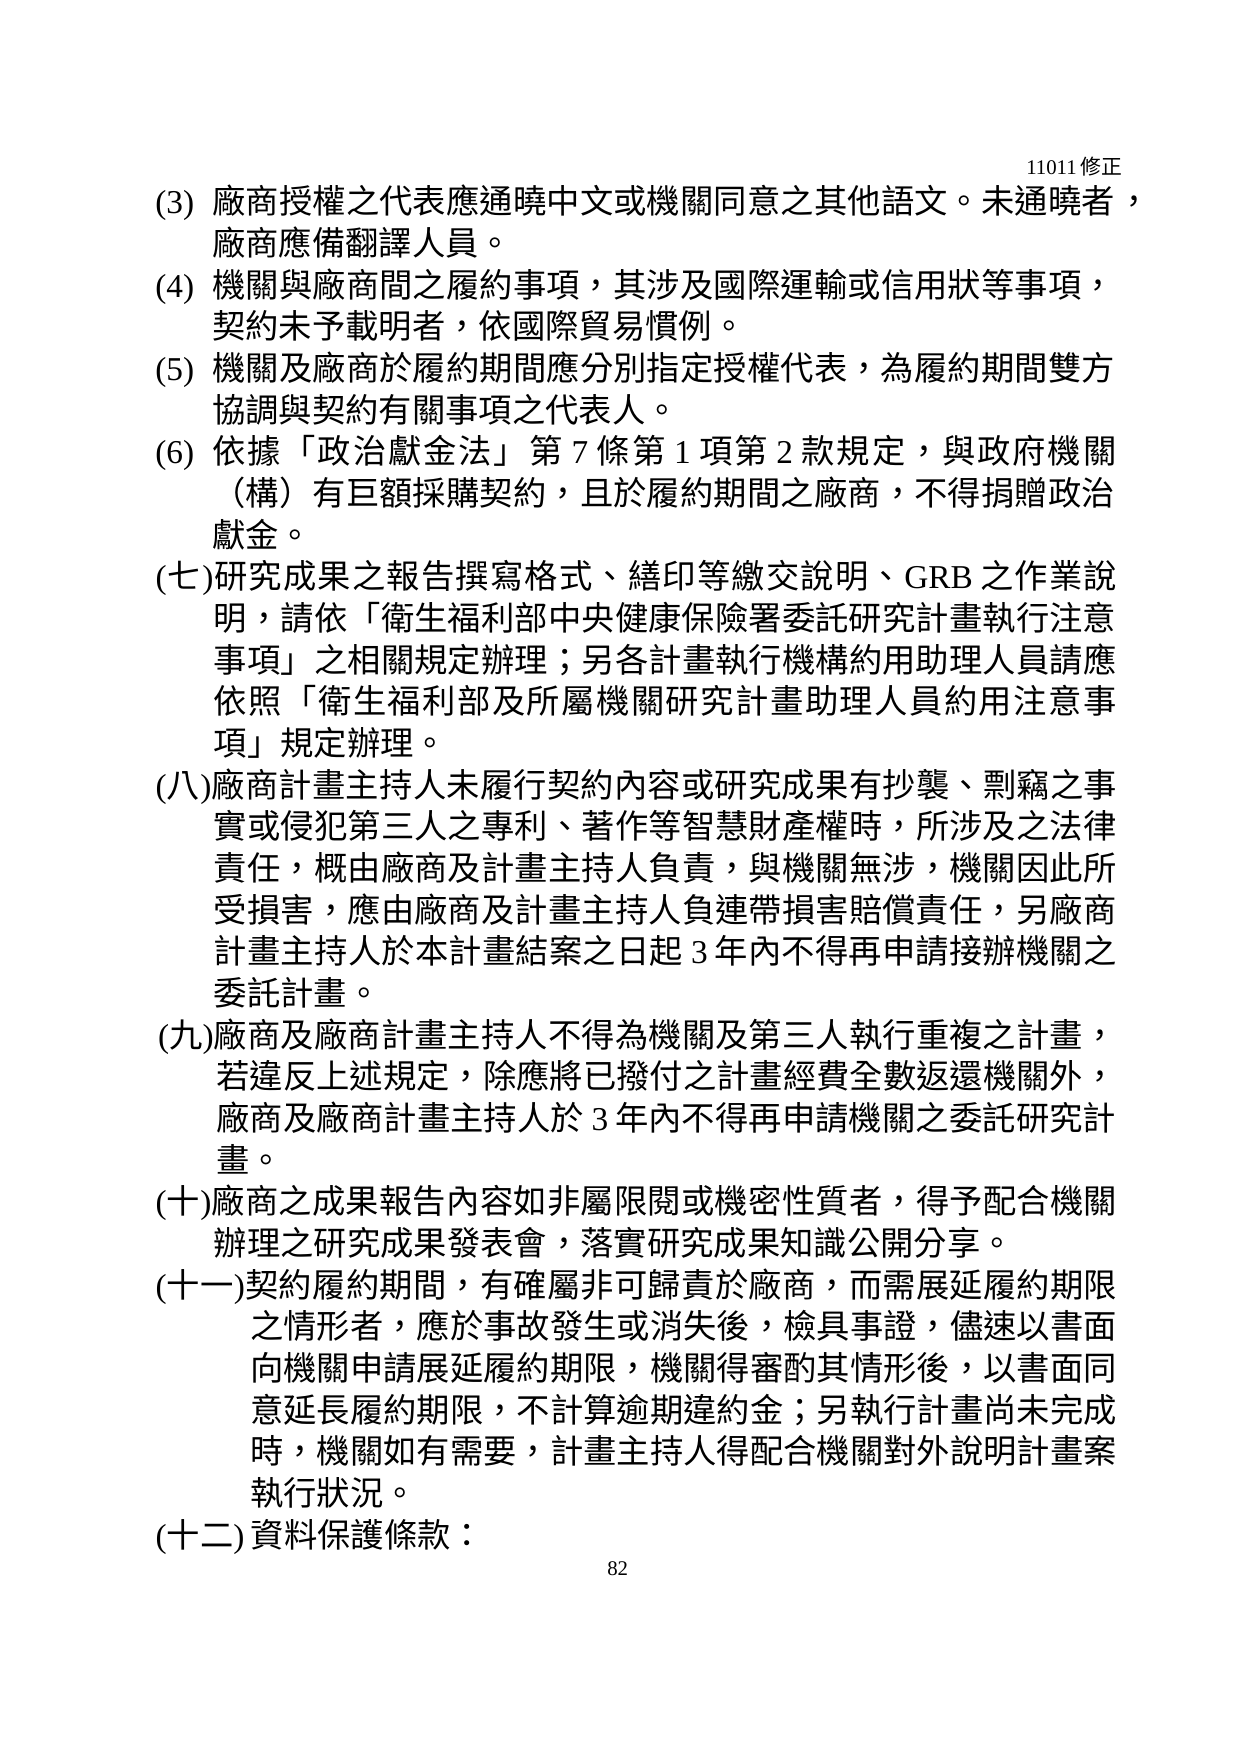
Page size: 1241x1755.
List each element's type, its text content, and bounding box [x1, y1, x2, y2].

text (七)研究成果之報告撰寫格式、繕印等繳交說明、GRB之作業說明，請依「衛生福利部中央健康保險署委託研究計畫執行注意事項」之相關規定辦理；另各計畫執行機構約用助理人員請應依照「衛生福利部及所屬機關研究計畫助理人員約用注意事項」規定辦理。 [155, 556, 1117, 764]
list 依據「政治獻金法」第7條第1項第2款規定，與政府機關（構）有巨額採購契約，且於履約期間之廠商，不得捐贈政治獻金。 [155, 431, 1117, 556]
text (八)廠商計畫主持人未履行契約內容或研究成果有抄襲、剽竊之事實或侵犯第三人之專利、著作等智慧財產權時，所涉及之法律責任，概由廠商及計畫主持人負責，與機關無涉，機關因此所受損害，應由廠商及計畫主持人負連帶損害賠償責任，另廠商計畫主持人於本計畫結案之日起3年內不得再申請接辦機關之委託計畫。 [155, 764, 1117, 1014]
list 機關與廠商間之履約事項，其涉及國際運輸或信用狀等事項，契約未予載明者，依國際貿易慣例。 [155, 264, 1117, 347]
list 廠商授權之代表應通曉中文或機關同意之其他語文。未通曉者，廠商應備翻譯人員。 [155, 181, 1117, 264]
text (十一)契約履約期間，有確屬非可歸責於廠商，而需展延履約期限之情形者，應於事故發生或消失後，檢具事證，儘速以書面向機關申請展延履約期限，機關得審酌其情形後，以書面同意延長履約期限，不計算逾期違約金；另執行計畫尚未完成時，機關如有需要，計畫主持人得配合機關對外說明計畫案執行狀況。 [155, 1264, 1117, 1514]
text (十)廠商之成果報告內容如非屬限閱或機密性質者，得予配合機關辦理之研究成果發表會，落實研究成果知識公開分享。 [155, 1181, 1117, 1264]
text (十二) 資料保護條款： [155, 1514, 1117, 1556]
list 機關及廠商於履約期間應分別指定授權代表，為履約期間雙方協調與契約有關事項之代表人。 [155, 347, 1117, 431]
text (九)廠商及廠商計畫主持人不得為機關及第三人執行重複之計畫，若違反上述規定，除應將已撥付之計畫經費全數返還機關外，廠商及廠商計畫主持人於3年內不得再申請機關之委託研究計畫。 [158, 1014, 1117, 1181]
